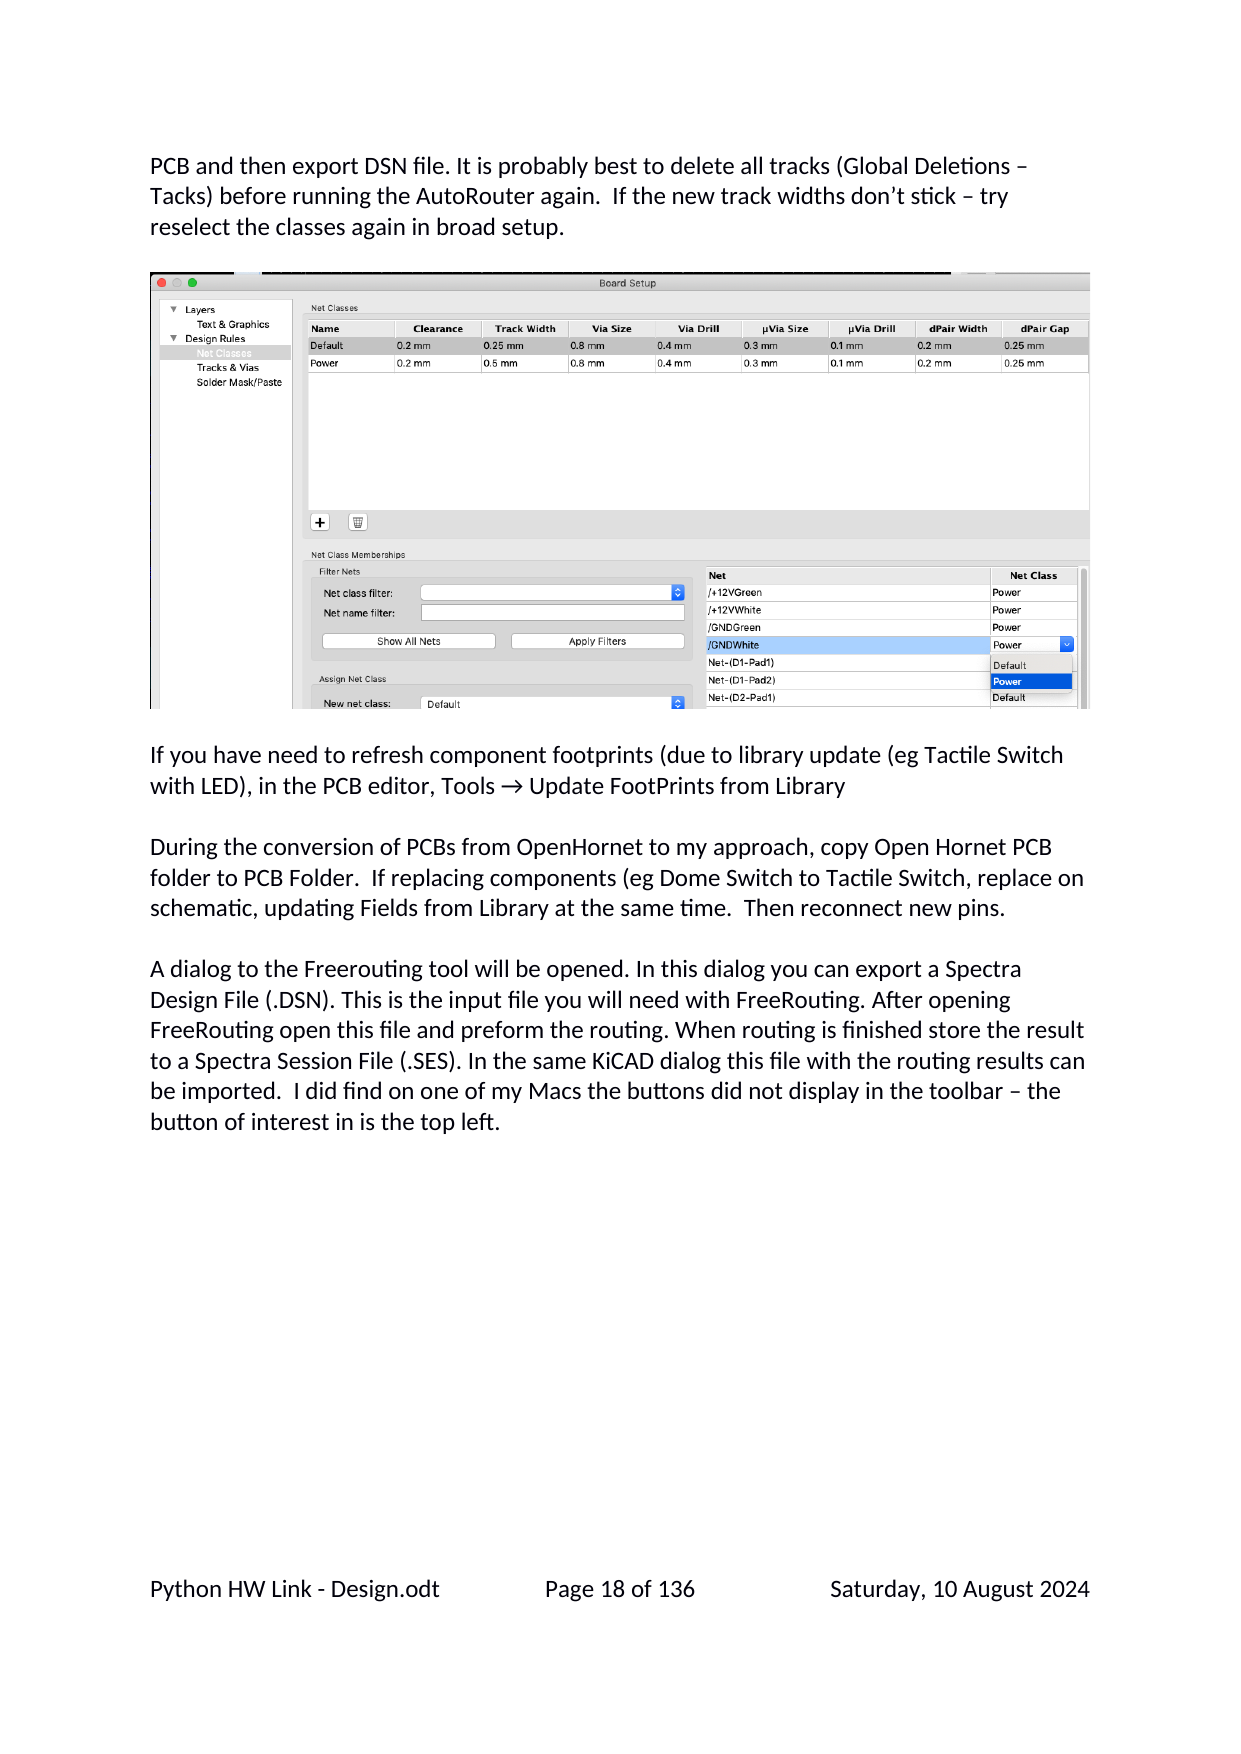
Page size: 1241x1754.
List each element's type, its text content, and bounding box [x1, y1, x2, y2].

text If you have need to refresh component footprints (due to library update (eg Tactile Switch with LED), in the PCB editor, Tools → Update FootPrints from Library [150, 739, 1090, 801]
text During the conversion of PCBs from OpenHornet to my approach, copy Open Hornet PCB folder to PCB Folder. If replacing components (eg Dome Switch to Tactile Switch, replace on schematic, updating Fields from Library at the same time. Then reconnect new pins. [150, 831, 1090, 923]
text PCB and then export DSN file. It is probably best to delete all tracks (Global Deletions – Tacks) before running the AutoRouter again. If the new track widths don’t stick – try reselect the classes again in broad setup. [150, 150, 1090, 242]
text A dialog to the Freerouting tool will be opened. In this dialog you can export a Spectra Design File (.DSN). This is the input file you will need with FreeRouting. After opening FreeRouting open this file and preform the routing. When routing is finished store the result to a Spectra Session File (.SES). In the same KiCAD dialog this file with the routing results can be imported. I did find on one of my Macs the buttons did not display in the toolbar – the button of interest in is the top left. [150, 953, 1090, 1136]
picture [150, 272, 1091, 709]
